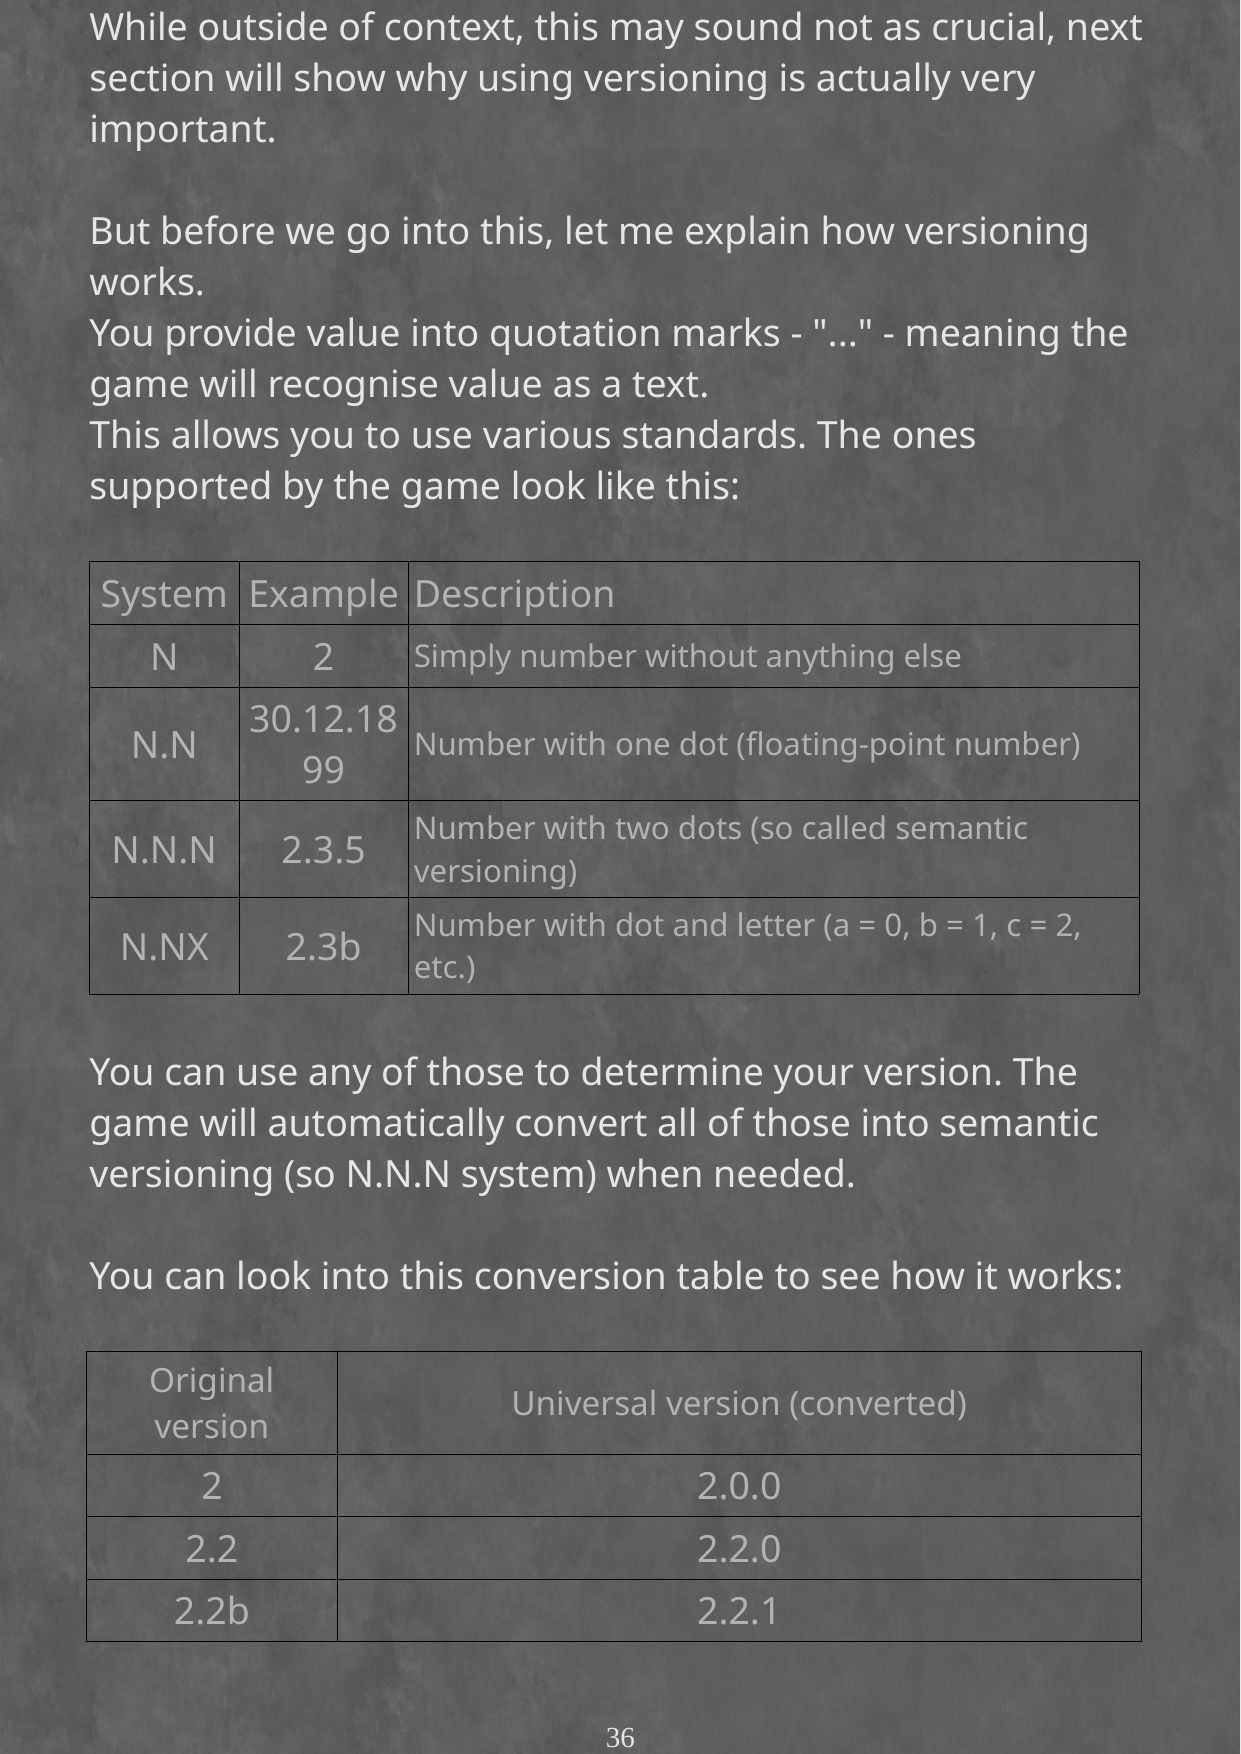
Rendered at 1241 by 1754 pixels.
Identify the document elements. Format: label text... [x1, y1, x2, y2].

text While outside of context, this may sound not as crucial, next section will show why using versioning is actually very important. [89, 0, 1151, 153]
table_cell 2 [87, 1455, 337, 1516]
table_cell 2.2.1 [338, 1580, 1141, 1641]
table_cell 30.12.1899 [240, 688, 408, 800]
table_cell N.N.N [90, 801, 239, 897]
table_cell 2.2 [87, 1517, 337, 1579]
table_cell 2.3.5 [240, 801, 408, 897]
text You can look into this conversion table to see how it works: [89, 1249, 1151, 1300]
table_cell 2.0.0 [338, 1455, 1141, 1516]
table_header System [90, 562, 239, 624]
text But before we go into this, let me explain how versioning works. [89, 204, 1151, 306]
table_header Description [409, 562, 1139, 624]
text This allows you to use various standards. The ones supported by the game look like this: [89, 408, 1151, 510]
table_cell Number with dot and letter (a = 0, b = 1, c = 2, etc.) [409, 898, 1139, 994]
table_cell 2.2b [87, 1580, 337, 1641]
table_cell N.NX [90, 898, 239, 994]
table_cell N.N [90, 688, 239, 800]
table_cell Simply number without anything else [409, 625, 1139, 687]
text You can use any of those to determine your version. The game will automatically convert all of those into semantic versioning (so N.N.N system) when needed. [89, 1045, 1151, 1198]
table_cell 2 [240, 625, 408, 687]
picture [0, 0, 1241, 1754]
table_cell 2.2.0 [338, 1517, 1141, 1579]
text You provide value into quotation marks - "..." - meaning the game will recognise value as a text. [89, 306, 1151, 408]
table_header Example [240, 562, 408, 624]
table_cell Number with one dot (floating-point number) [409, 688, 1139, 800]
table_header Original version [87, 1352, 337, 1454]
table_cell N [90, 625, 239, 687]
table_cell 2.3b [240, 898, 408, 994]
table_cell Number with two dots (so called semantic versioning) [409, 801, 1139, 897]
table_header Universal version (converted) [338, 1352, 1141, 1454]
